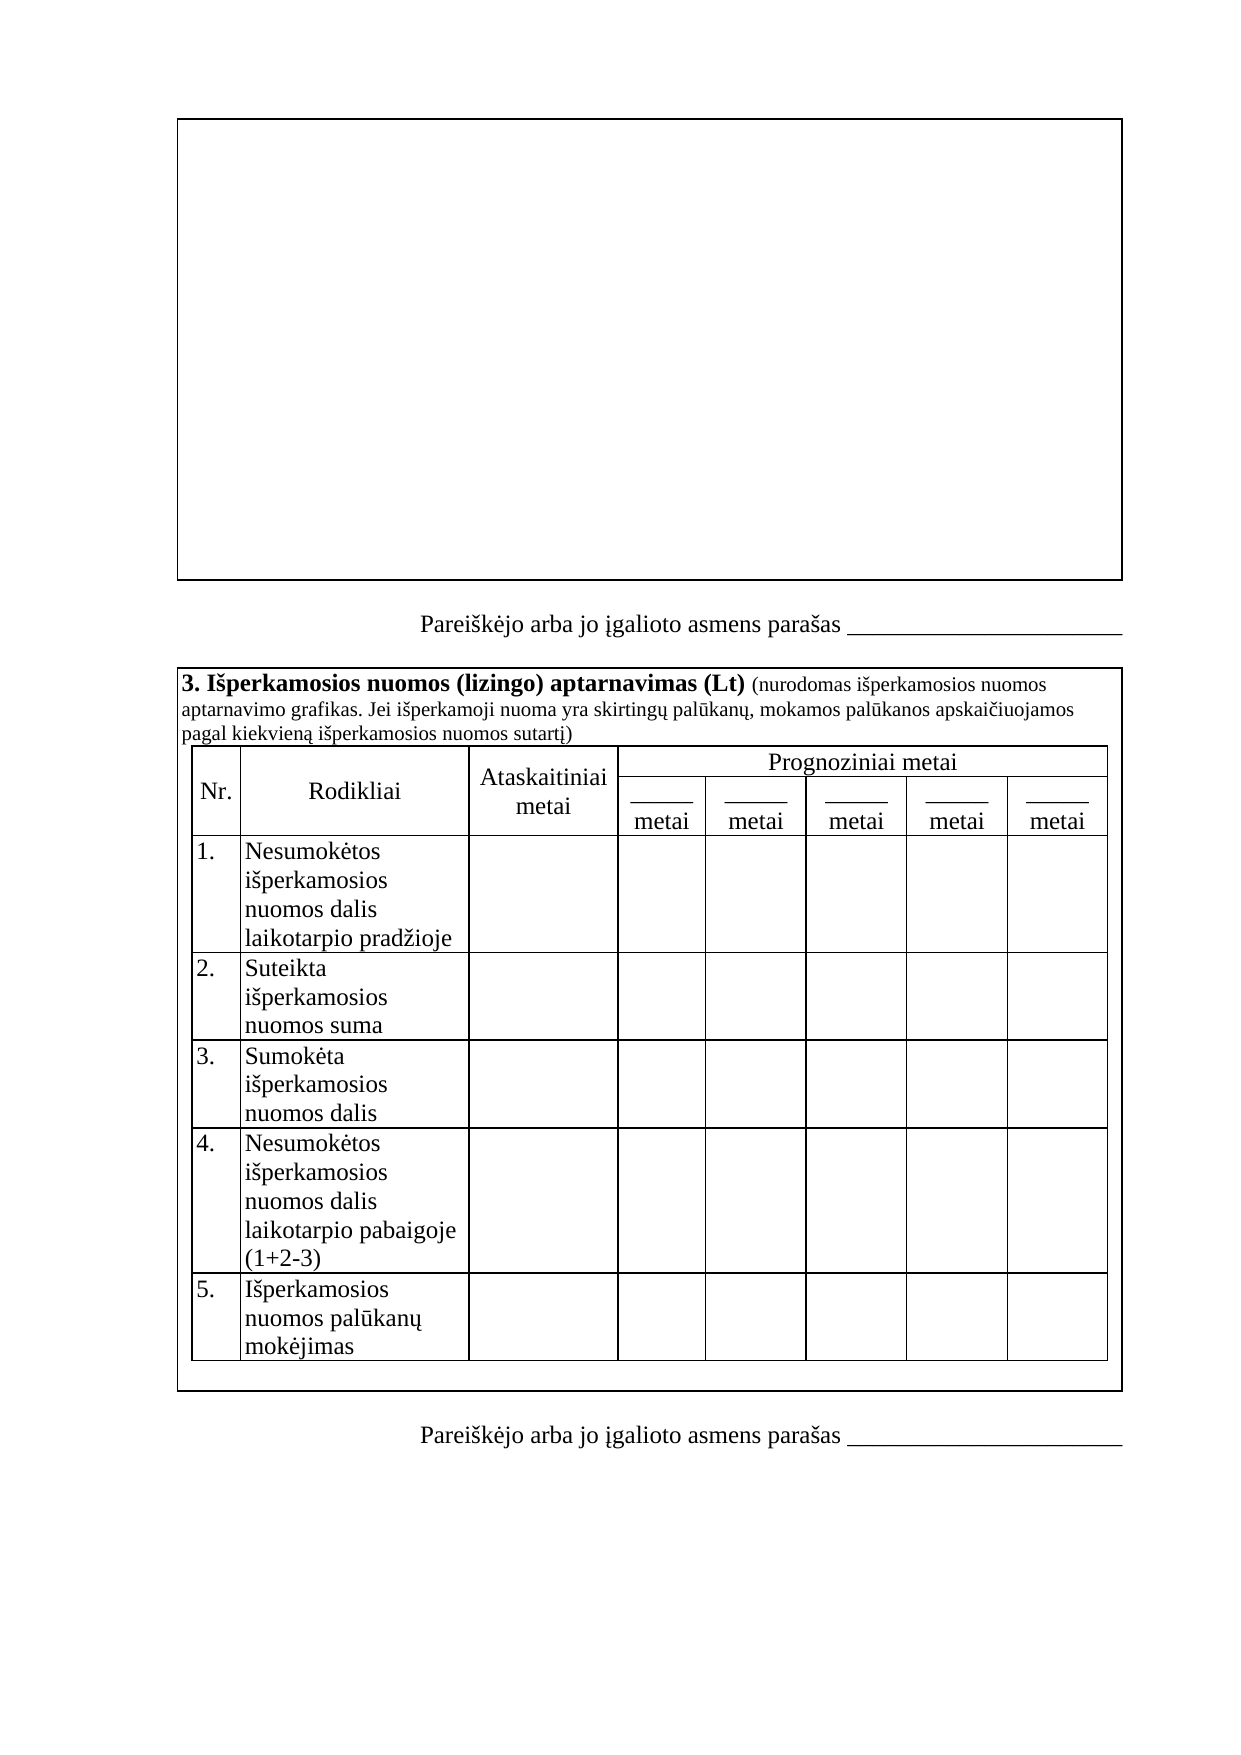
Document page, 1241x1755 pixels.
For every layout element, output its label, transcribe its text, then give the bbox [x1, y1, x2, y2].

table_cell Nesumokėtos išperkamosios nuomos dalis laikotarpio pradžioje [241, 836, 468, 951]
table_cell [1108, 776, 1121, 835]
table_cell Nesumokėtos išperkamosios nuomos dalis laikotarpio pabaigoje (1+2-3) [241, 1129, 468, 1272]
table_cell [706, 1129, 805, 1272]
table_cell [178, 745, 191, 776]
table_cell [240, 1361, 469, 1390]
table_cell [706, 1041, 805, 1127]
table_cell [178, 1039, 191, 1127]
table_cell [1008, 953, 1107, 1039]
table_cell [619, 836, 705, 951]
table_cell Suteikta išperkamosios nuomos suma [241, 953, 468, 1039]
table_cell [1108, 1272, 1121, 1360]
table_cell _____ metai [619, 777, 705, 835]
table_cell [470, 836, 617, 951]
table_cell [178, 1127, 191, 1272]
table_cell 2. [193, 953, 240, 1039]
table_cell [706, 836, 805, 951]
table_cell [178, 951, 191, 1039]
table_cell [178, 835, 191, 951]
table_cell [1008, 1274, 1107, 1360]
table_cell [807, 953, 906, 1039]
table_cell Prognoziniai metai [619, 747, 1107, 776]
table_cell [706, 953, 805, 1039]
text Pareiškėjo arba jo įgalioto asmens parašas ______________________ [177, 1420, 1122, 1449]
table_cell [470, 953, 617, 1039]
table_cell [619, 1041, 705, 1127]
table_cell [619, 953, 705, 1039]
table_cell [907, 953, 1007, 1039]
table_cell 3. [193, 1041, 240, 1127]
table_cell [178, 120, 1121, 579]
table_cell [619, 1274, 705, 1360]
table_cell [705, 1361, 806, 1390]
table_cell [178, 776, 191, 835]
table_cell _____ metai [1008, 777, 1107, 835]
table_cell [807, 1041, 906, 1127]
table_cell 4. [193, 1129, 240, 1272]
table_cell [907, 1274, 1007, 1360]
table_cell [806, 1361, 906, 1390]
table_cell [907, 1129, 1007, 1272]
table_cell Sumokėta išperkamosios nuomos dalis [241, 1041, 468, 1127]
table_cell [1007, 1360, 1121, 1390]
table_cell [178, 1272, 191, 1360]
table_cell [1008, 1129, 1107, 1272]
table_header 3. Išperkamosios nuomos (lizingo) aptarnavimas (Lt) (nurodomas išperkamosios nuomos aptarnavimo grafikas. Jei išperkamoji nuoma yra skirtingų palūkanų, mokamos palūkanos apskaičiuojamos pagal kiekvieną išperkamosios nuomos sutartį) [178, 669, 1121, 745]
table_cell [1108, 951, 1121, 1039]
table_cell Išperkamosios nuomos palūkanų mokėjimas [241, 1274, 468, 1360]
table_cell [1008, 1041, 1107, 1127]
table_cell [906, 1361, 1007, 1390]
table_cell [618, 1361, 705, 1390]
table_cell [1108, 1127, 1121, 1272]
table_cell [1108, 745, 1121, 776]
table_cell [619, 1129, 705, 1272]
table_cell Nr. [193, 747, 240, 835]
table_cell [807, 836, 906, 951]
table_cell 1. [193, 836, 240, 951]
table_cell Rodikliai [241, 747, 468, 835]
table_cell _____ metai [807, 777, 906, 835]
table_cell [706, 1274, 805, 1360]
table_cell [907, 1041, 1007, 1127]
table_cell [178, 1360, 240, 1390]
table_cell [469, 1361, 618, 1390]
table_cell [907, 836, 1007, 951]
table_cell [470, 1129, 617, 1272]
table_cell [807, 1129, 906, 1272]
text Pareiškėjo arba jo įgalioto asmens parašas ______________________ [177, 609, 1122, 638]
table_cell [470, 1274, 617, 1360]
table_cell [470, 1041, 617, 1127]
table_cell _____ metai [706, 777, 805, 835]
table_cell 5. [193, 1274, 240, 1360]
table_cell [1008, 836, 1107, 951]
table_cell [1108, 835, 1121, 951]
table_cell [1108, 1039, 1121, 1127]
table_cell Ataskaitiniai metai [470, 747, 617, 835]
table_cell _____ metai [907, 777, 1007, 835]
table_cell [807, 1274, 906, 1360]
